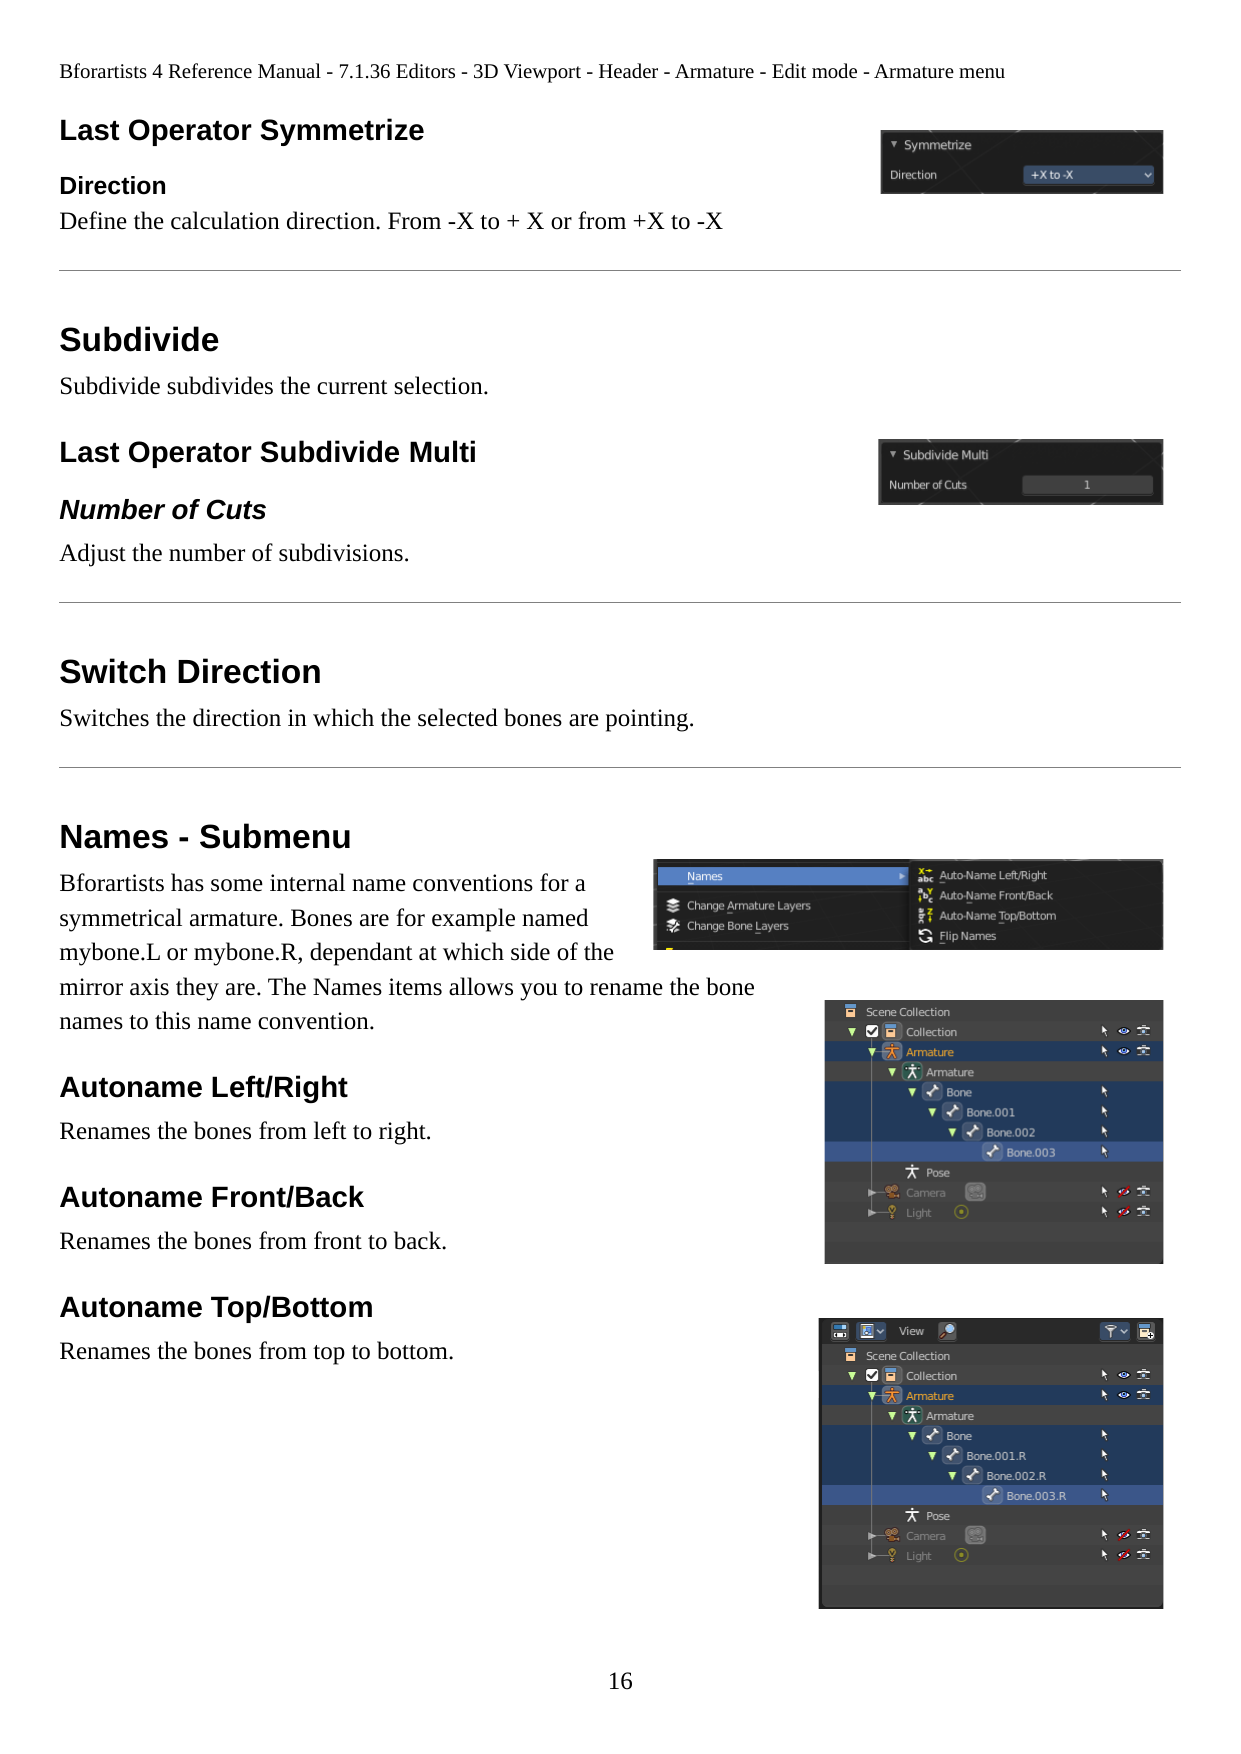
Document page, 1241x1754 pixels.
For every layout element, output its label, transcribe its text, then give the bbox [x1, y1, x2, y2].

text Subdivide subdivides the current selection. [59, 371, 1181, 400]
text Bforartists has some internal name conventions for a symmetrical armature. Bones are for example named mybone.L or mybone.R, dependant at which side of the mirror axis they are. The Names items allows you to rename the bone names to this name convention. [59, 950, 1181, 1035]
picture [880, 130, 1164, 194]
picture [818, 1318, 1164, 1609]
subtitle Subdivide [59, 320, 1181, 359]
text Renames the bones from front to back. [59, 1226, 824, 1255]
subtitle [1164, 1070, 1181, 1104]
subtitle Last Operator Subdivide Multi [59, 435, 1181, 469]
subtitle Autoname Front/Back [59, 1180, 824, 1214]
text Define the calculation direction. From -X to + X or from +X to -X [59, 206, 1181, 235]
picture [824, 1000, 1164, 1264]
subtitle Switch Direction [59, 652, 1181, 691]
subtitle [1164, 1180, 1181, 1214]
subtitle Last Operator Symmetrize [59, 113, 1181, 146]
subtitle Autoname Top/Bottom [59, 1290, 1181, 1324]
text Switches the direction in which the selected bones are pointing. [59, 703, 1181, 732]
subtitle Names - Submenu [59, 817, 1181, 856]
picture [878, 439, 1164, 505]
text Adjust the number of subdivisions. [59, 538, 1181, 567]
text Renames the bones from left to right. [59, 1116, 824, 1145]
text Renames the bones from top to bottom. [59, 1336, 818, 1365]
subtitle Number of Cuts [59, 494, 1181, 526]
picture [653, 859, 1164, 950]
subtitle Autoname Left/Right [59, 1070, 824, 1104]
subtitle Direction [59, 171, 1181, 200]
